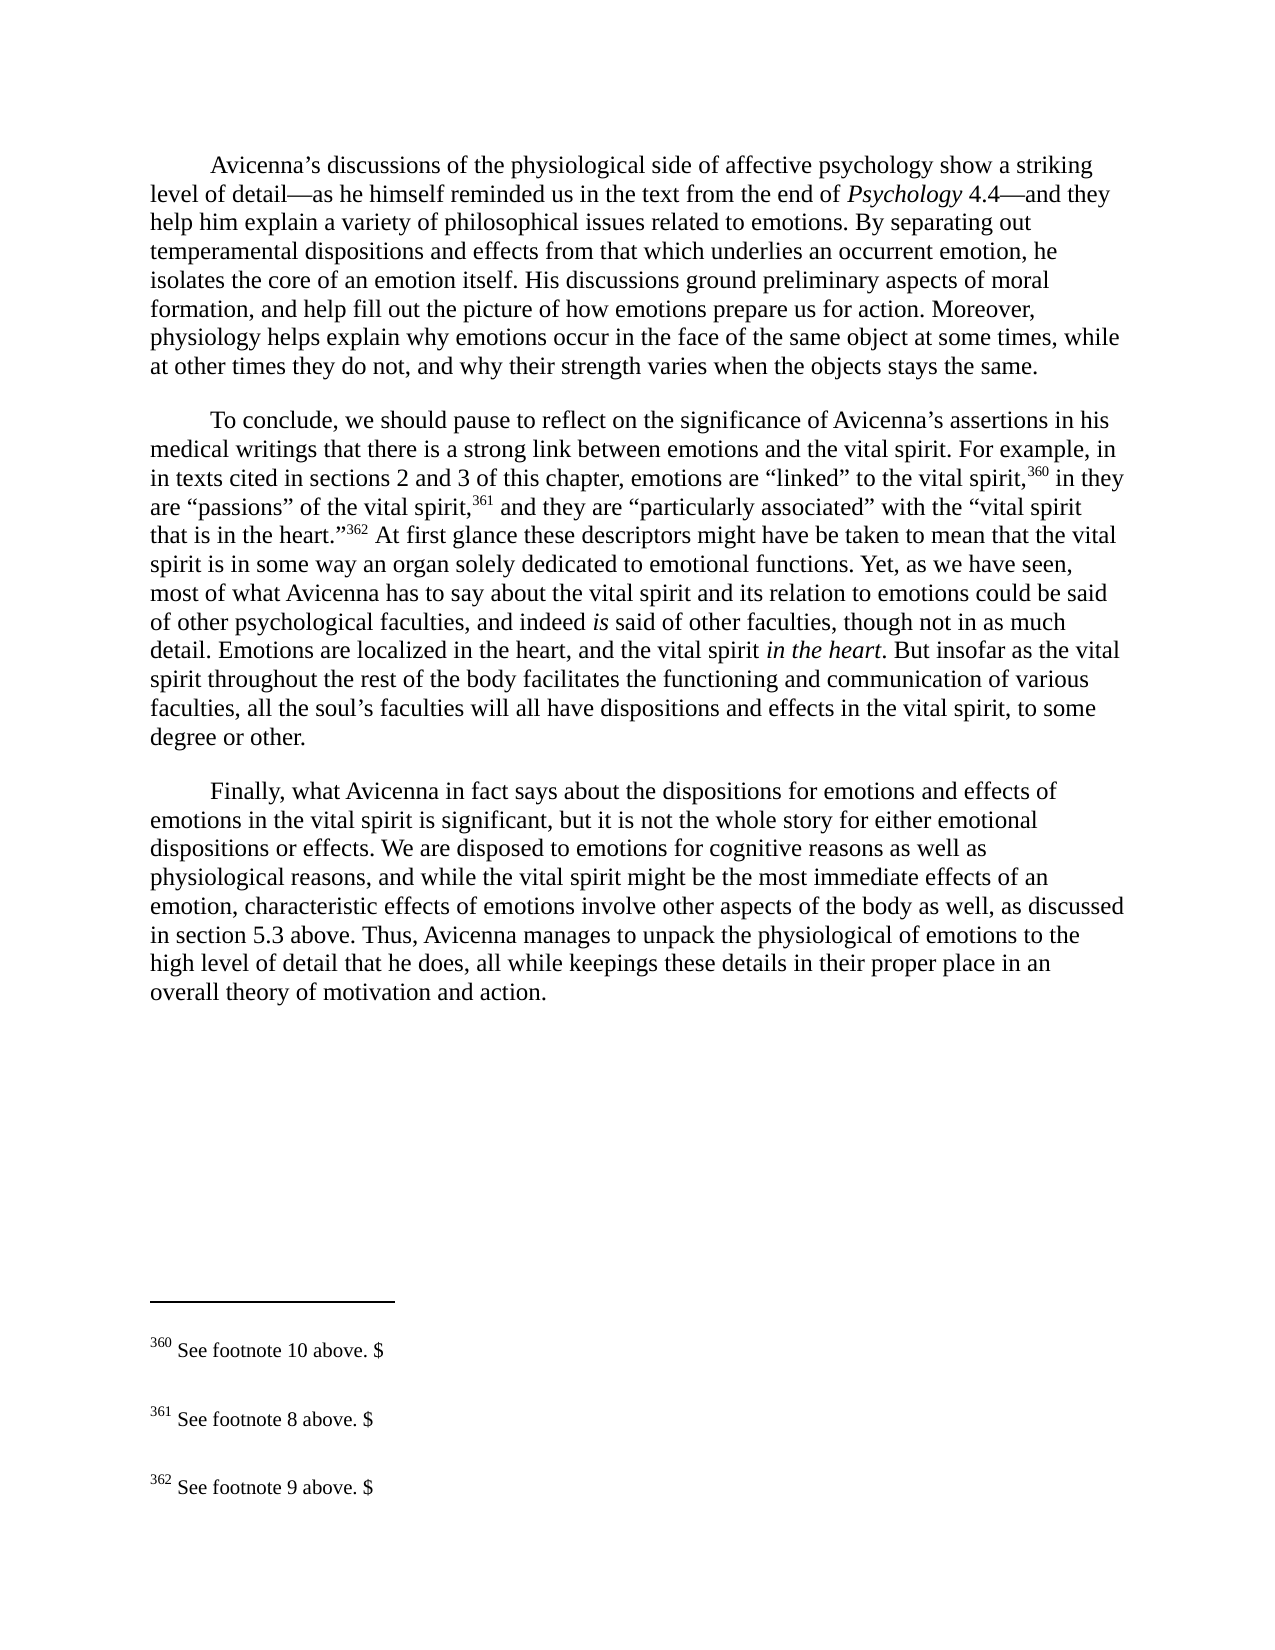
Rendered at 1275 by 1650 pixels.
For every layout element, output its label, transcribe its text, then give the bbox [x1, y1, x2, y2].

text Avicenna’s discussions of the physiological side of affective psychology show a striking level of detail—as he himself reminded us in the text from the end of Psychology 4.4—and they help him explain a variety of philosophical issues related to emotions. By separating out temperamental dispositions and effects from that which underlies an occurrent emotion, he isolates the core of an emotion itself. His discussions ground preliminary aspects of moral formation, and help fill out the picture of how emotions prepare us for action. Moreover, physiology helps explain why emotions occur in the face of the same object at some times, while at other times they do not, and why their strength varies when the objects stays the same. [150, 150, 1125, 380]
text Finally, what Avicenna in fact says about the dispositions for emotions and effects of emotions in the vital spirit is significant, but it is not the whole story for either emotional dispositions or effects. We are disposed to emotions for cognitive reasons as well as physiological reasons, and while the vital spirit might be the most immediate effects of an emotion, characteristic effects of emotions involve other aspects of the body as well, as discussed in section 5.3 above. Thus, Avicenna manages to unpack the physiological of emotions to the high level of detail that he does, all while keepings these details in their proper place in an overall theory of motivation and action. [150, 776, 1125, 1006]
text See footnote 8 above. $ [150, 1403, 1125, 1431]
text To conclude, we should pause to reflect on the significance of Avicenna’s assertions in his medical writings that there is a strong link between emotions and the vital spirit. For example, in in texts cited in sections 2 and 3 of this chapter, emotions are “linked” to the vital spirit, in they are “passions” of the vital spirit, and they are “particularly associated” with the “vital spirit that is in the heart.” At first glance these descriptors might have be taken to mean that the vital spirit is in some way an organ solely dedicated to emotional functions. Yet, as we have seen, most of what Avicenna has to say about the vital spirit and its relation to emotions could be said of other psychological faculties, and indeed is said of other faculties, though not in as much detail. Emotions are localized in the heart, and the vital spirit in the heart. But insofar as the vital spirit throughout the rest of the body facilitates the functioning and communication of various faculties, all the soul’s faculties will all have dispositions and effects in the vital spirit, to some degree or other. [150, 406, 1125, 751]
text See footnote 9 above. $ [150, 1471, 1125, 1500]
text See footnote 10 above. $ [150, 1334, 1125, 1363]
